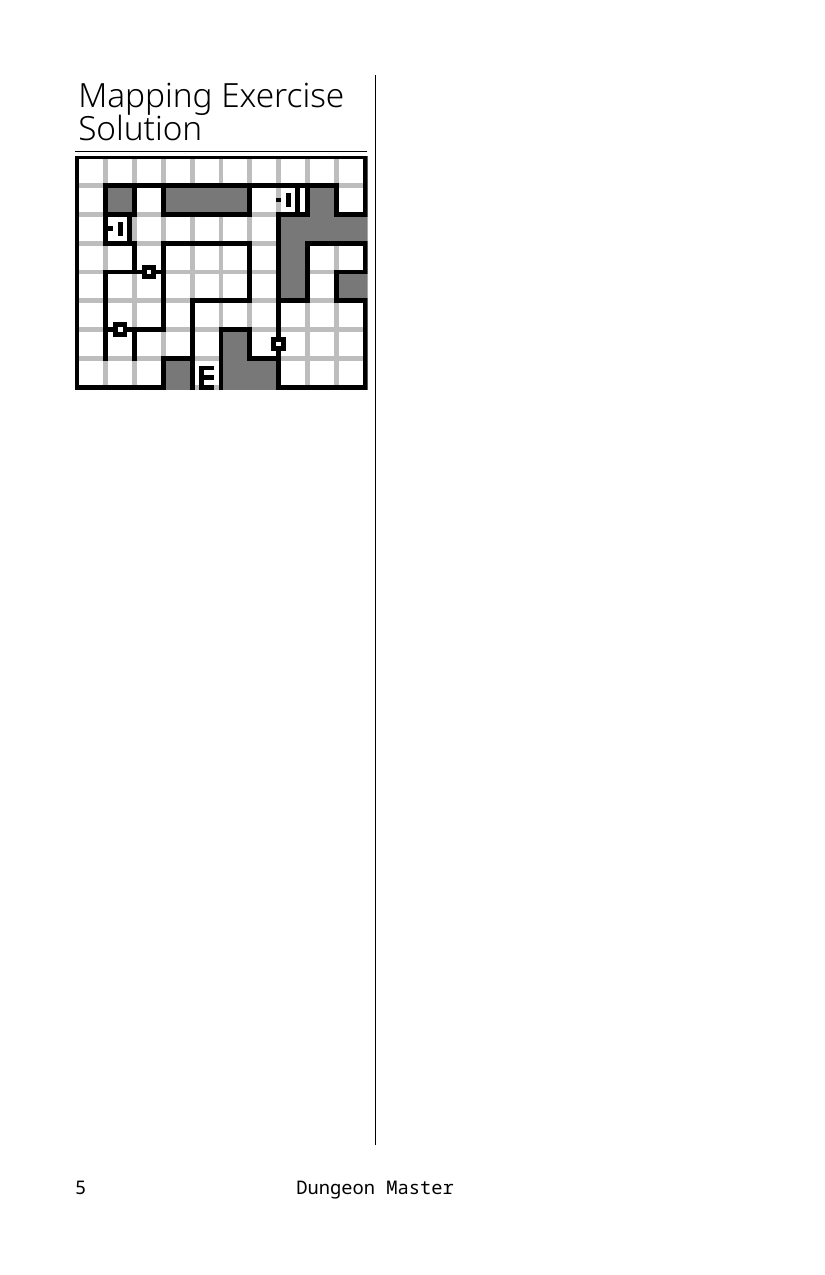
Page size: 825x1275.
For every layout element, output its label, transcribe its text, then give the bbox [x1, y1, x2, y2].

picture [75, 156, 368, 390]
subtitle Mapping Exercise Solution [75, 75, 367, 151]
